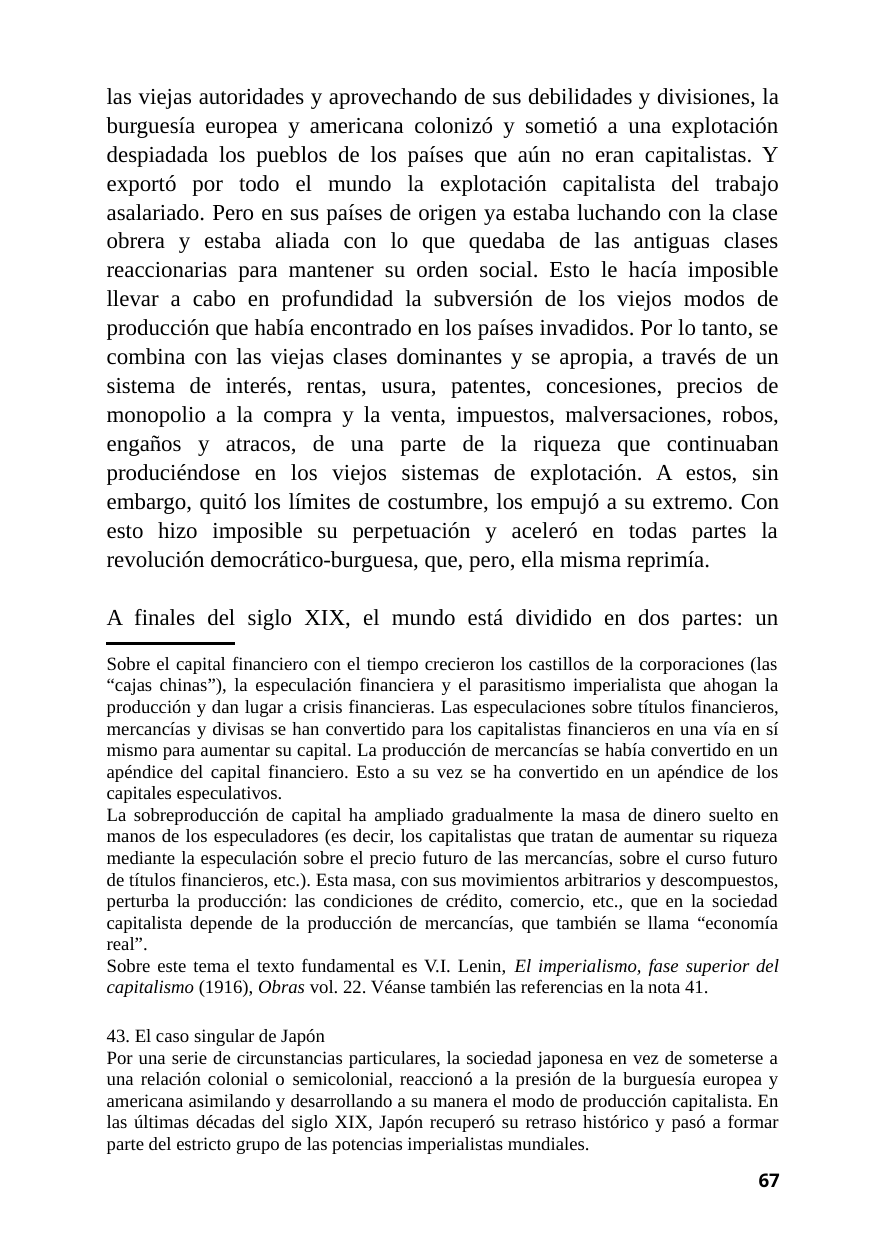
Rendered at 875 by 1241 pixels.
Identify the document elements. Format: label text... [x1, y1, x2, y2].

text A finales del siglo XIX, el mundo está dividido en dos partes: un [106, 604, 779, 630]
text las viejas autoridades y aprovechando de sus debilidades y divisiones, la burguesía europea y americana colonizó y sometió a una explotación despiadada los pueblos de los países que aún no eran capitalistas. Y exportó por todo el mundo la explotación capitalista del trabajo asalariado. Pero en sus países de origen ya estaba luchando con la clase obrera y estaba aliada con lo que quedaba de las antiguas clases reaccionarias para mantener su orden social. Esto le hacía imposible llevar a cabo en profundidad la subversión de los viejos modos de producción que había encontrado en los países invadidos. Por lo tanto, se combina con las viejas clases dominantes y se apropia, a través de un sistema de interés, rentas, usura, patentes, concesiones, precios de monopolio a la compra y la venta, impuestos, malversaciones, robos, engaños y atracos, de una parte de la riqueza que continuaban produciéndose en los viejos sistemas de explotación. A estos, sin embargo, quitó los límites de costumbre, los empujó a su extremo. Con esto hizo imposible su perpetuación y aceleró en todas partes la revolución democrático-burguesa, que, pero, ella misma reprimía. [106, 83, 779, 572]
text El caso singular de Japón [103, 1022, 782, 1047]
text Sobre este tema el texto fundamental es V.I. Lenin, El imperialismo, fase superior del capitalismo (1916), Obras vol. 22. Véanse también las referencias en la nota 41. [106, 955, 779, 998]
text Por una serie de circunstancias particulares, la sociedad japonesa en vez de someterse a una relación colonial o semicolonial, reaccionó a la presión de la burguesía europea y americana asimilando y desarrollando a su manera el modo de producción capitalista. En las últimas décadas del siglo XIX, Japón recuperó su retraso histórico y pasó a formar parte del estricto grupo de las potencias imperialistas mundiales. [103, 1047, 782, 1157]
text La sobreproducción de capital ha ampliado gradualmente la masa de dinero suelto en manos de los especuladores (es decir, los capitalistas que tratan de aumentar su riqueza mediante la especulación sobre el precio futuro de las mercancías, sobre el curso futuro de títulos financieros, etc.). Esta masa, con sus movimientos arbitrarios y descompuestos, perturba la producción: las condiciones de crédito, comercio, etc., que en la sociedad capitalista depende de la producción de mercancías, que también se llama “economía real”. [106, 804, 779, 955]
text Sobre el capital financiero con el tiempo crecieron los castillos de la corporaciones (las “cajas chinas”), la especulación financiera y el parasitismo imperialista que ahogan la producción y dan lugar a crisis financieras. Las especulaciones sobre títulos financieros, mercancías y divisas se han convertido para los capitalistas financieros en una vía en sí mismo para aumentar su capital. La producción de mercancías se había convertido en un apéndice del capital financiero. Esto a su vez se ha convertido en un apéndice de los capitales especulativos. [103, 650, 782, 804]
